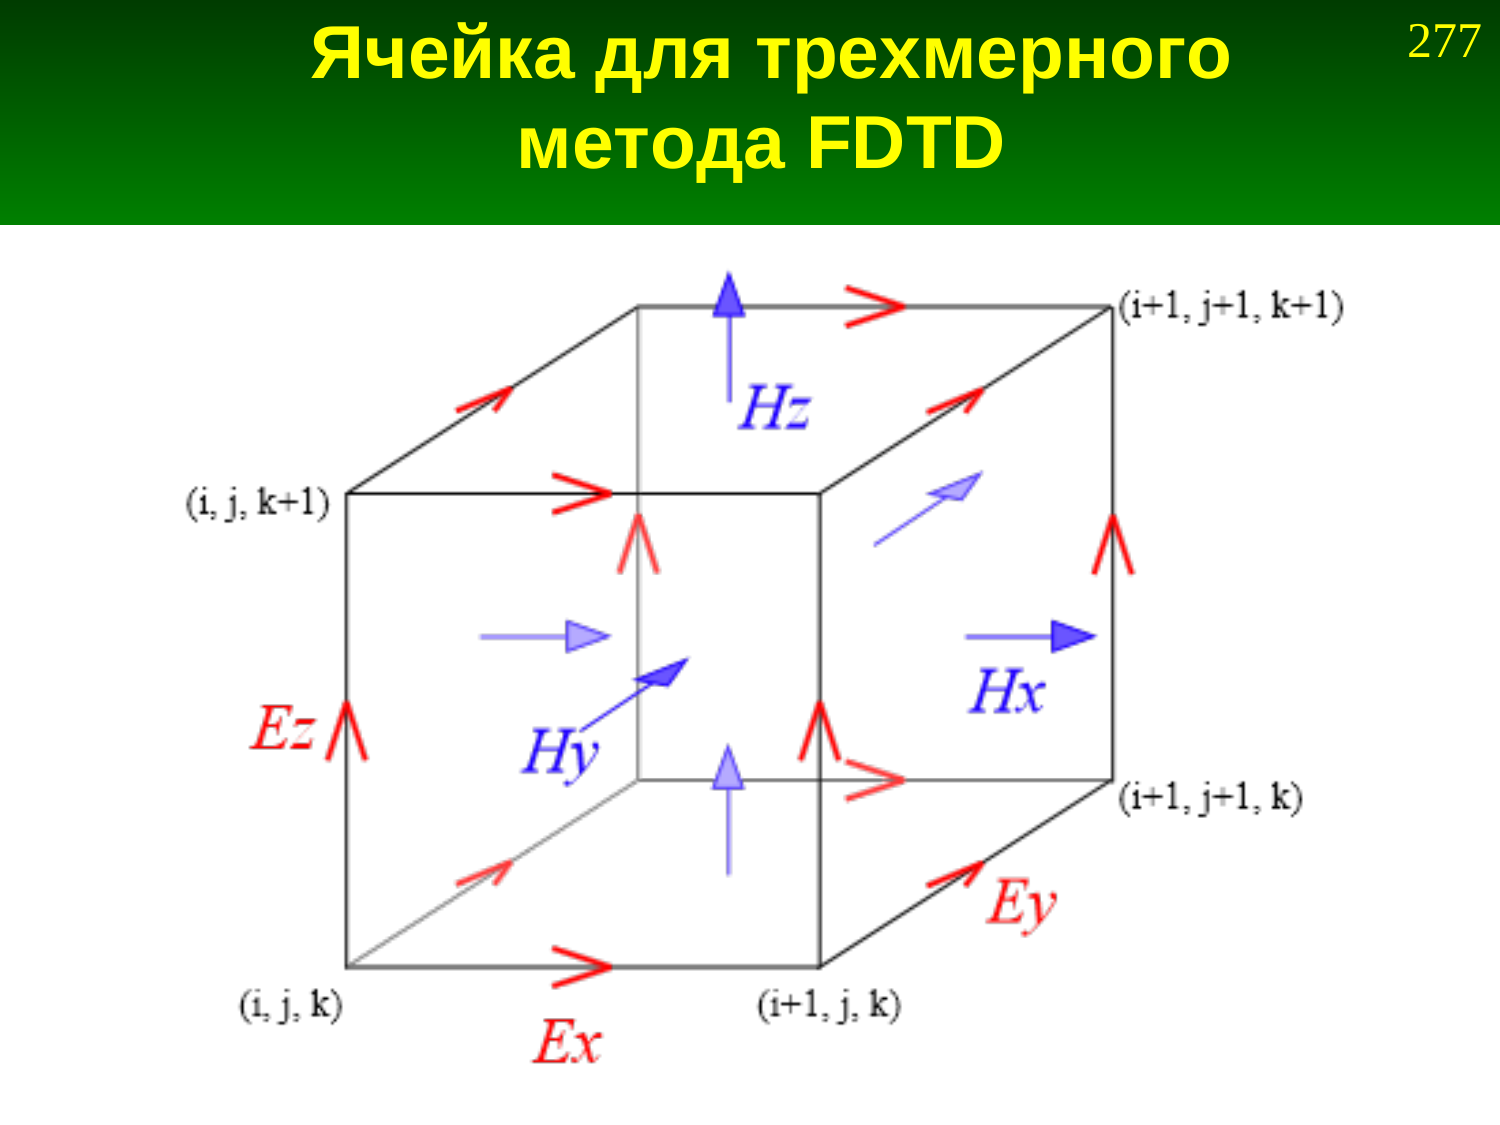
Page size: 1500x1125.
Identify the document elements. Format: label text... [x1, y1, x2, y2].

title Ячейка для трехмерного метода FDTD [123, 0, 1399, 192]
picture [171, 253, 1371, 1099]
